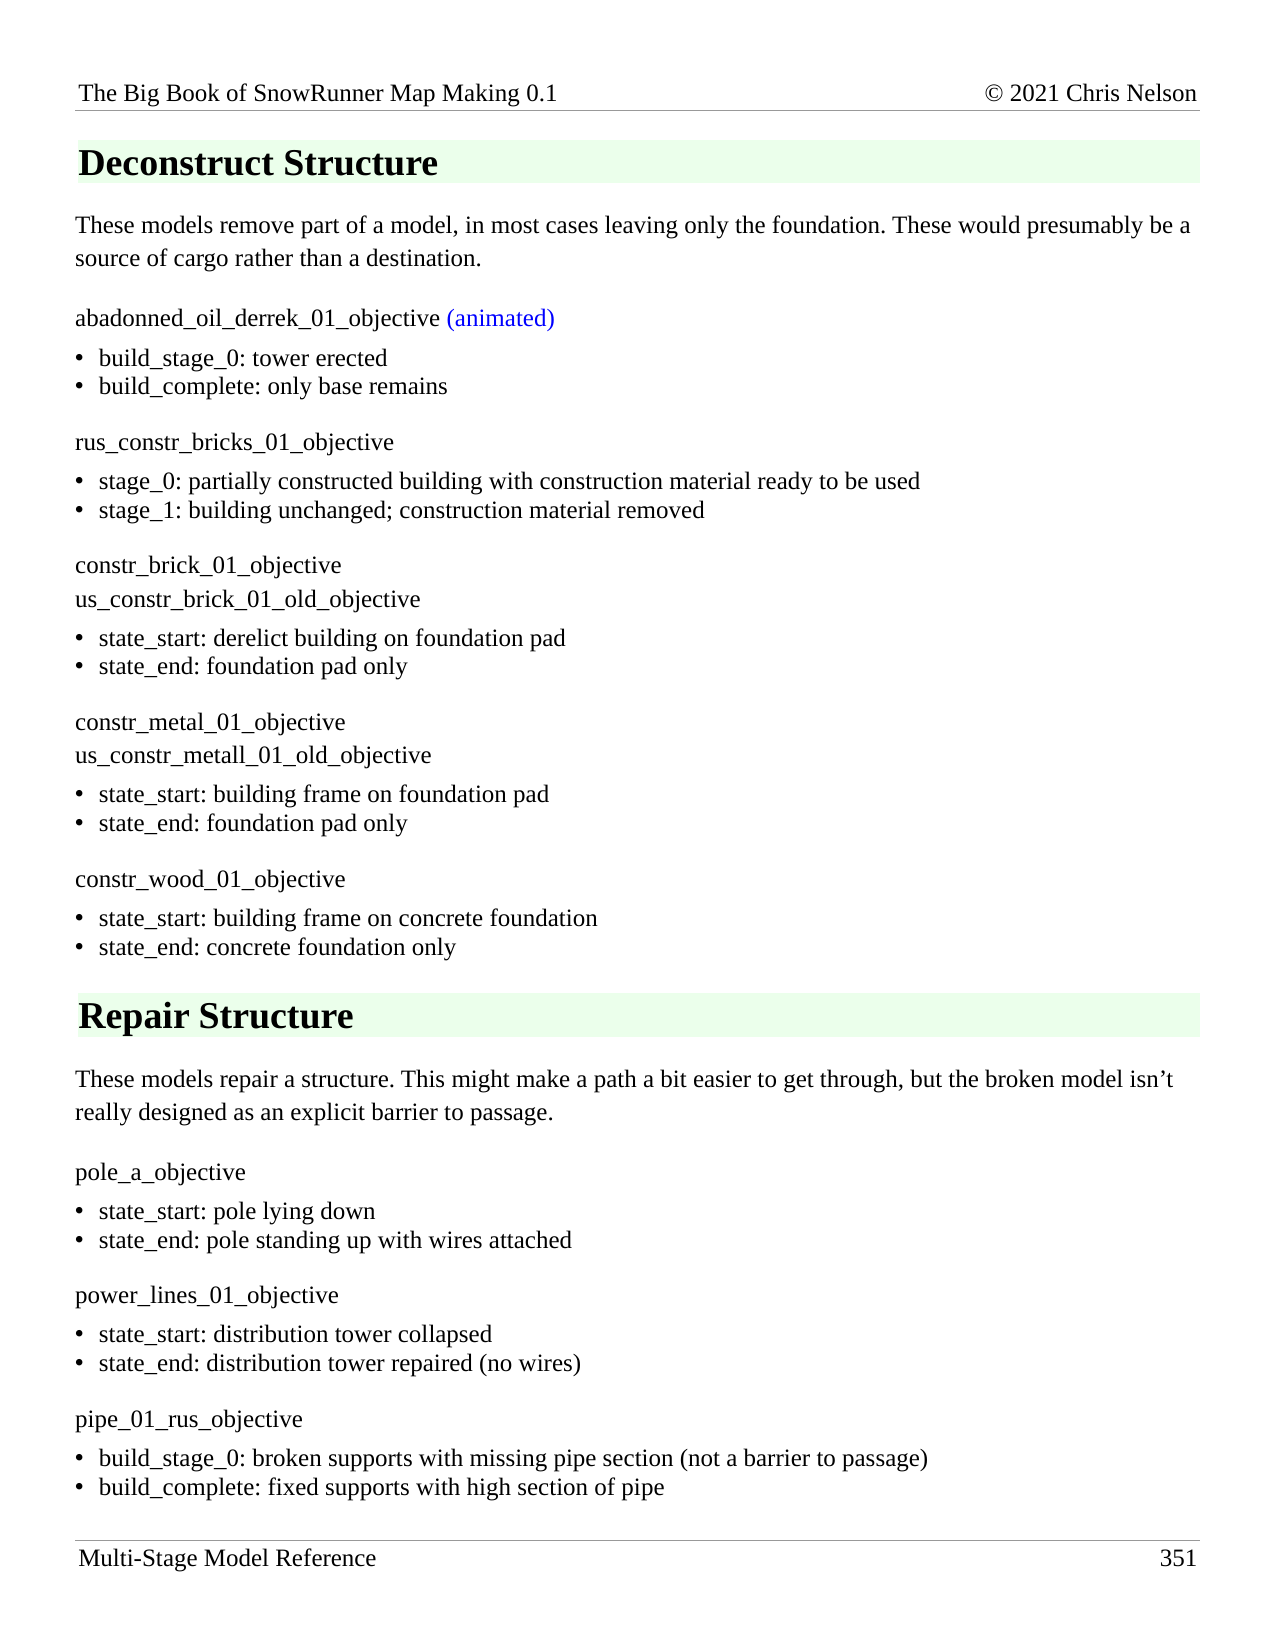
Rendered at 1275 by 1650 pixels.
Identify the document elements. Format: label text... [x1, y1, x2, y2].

subtitle power_lines_01_objective [75, 1281, 1200, 1309]
subtitle rus_constr_bricks_01_objective [75, 427, 1200, 456]
list state_end: foundation pad only [75, 808, 1200, 837]
list state_start: pole lying down [75, 1196, 1200, 1225]
subtitle Deconstruct Structure [78, 140, 1200, 183]
subtitle constr_metal_01_objective us_constr_metall_01_old_objective [75, 707, 1200, 769]
text These models repair a structure. This might make a path a bit easier to get through, but the broken model isn’t really designed as an explicit barrier to passage. [75, 1064, 1200, 1126]
list stage_1: building unchanged; construction material removed [75, 495, 1200, 524]
list state_end: distribution tower repaired (no wires) [75, 1348, 1200, 1377]
subtitle pole_a_objective [75, 1157, 1200, 1186]
list state_start: distribution tower collapsed [75, 1319, 1200, 1348]
subtitle abadonned_oil_derrek_01_objective (animated) [75, 303, 1200, 332]
list state_end: foundation pad only [75, 651, 1200, 680]
list state_end: concrete foundation only [75, 932, 1200, 960]
list build_complete: only base remains [75, 371, 1200, 400]
subtitle pipe_01_rus_objective [75, 1404, 1200, 1433]
list state_start: derelict building on foundation pad [75, 623, 1200, 651]
list state_start: building frame on concrete foundation [75, 903, 1200, 932]
subtitle constr_wood_01_objective [75, 864, 1200, 892]
subtitle Repair Structure [78, 993, 1200, 1037]
list build_complete: fixed supports with high section of pipe [75, 1472, 1200, 1501]
subtitle constr_brick_01_objective us_constr_brick_01_old_objective [75, 551, 1200, 612]
list state_start: building frame on foundation pad [75, 779, 1200, 808]
list stage_0: partially constructed building with construction material ready to be used [75, 466, 1200, 495]
list state_end: pole standing up with wires attached [75, 1225, 1200, 1253]
text These models remove part of a model, in most cases leaving only the foundation. These would presumably be a source of cargo rather than a destination. [75, 211, 1200, 272]
list build_stage_0: tower erected [75, 343, 1200, 371]
list build_stage_0: broken supports with missing pipe section (not a barrier to passage) [75, 1443, 1200, 1472]
